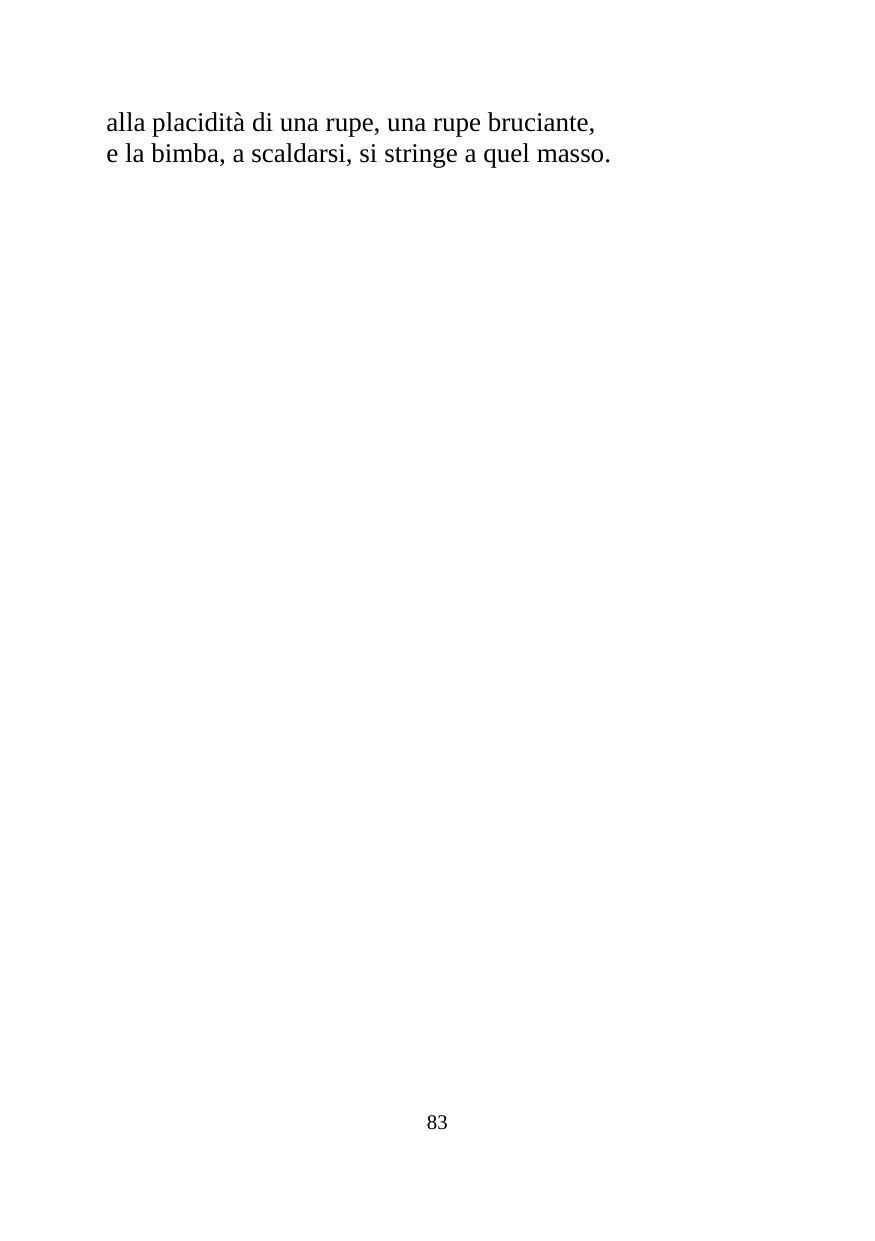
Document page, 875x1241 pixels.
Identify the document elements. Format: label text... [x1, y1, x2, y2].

text alla placidità di una rupe, una rupe bruciante, e la bimba, a scaldarsi, si stringe a quel masso. [106, 106, 768, 168]
